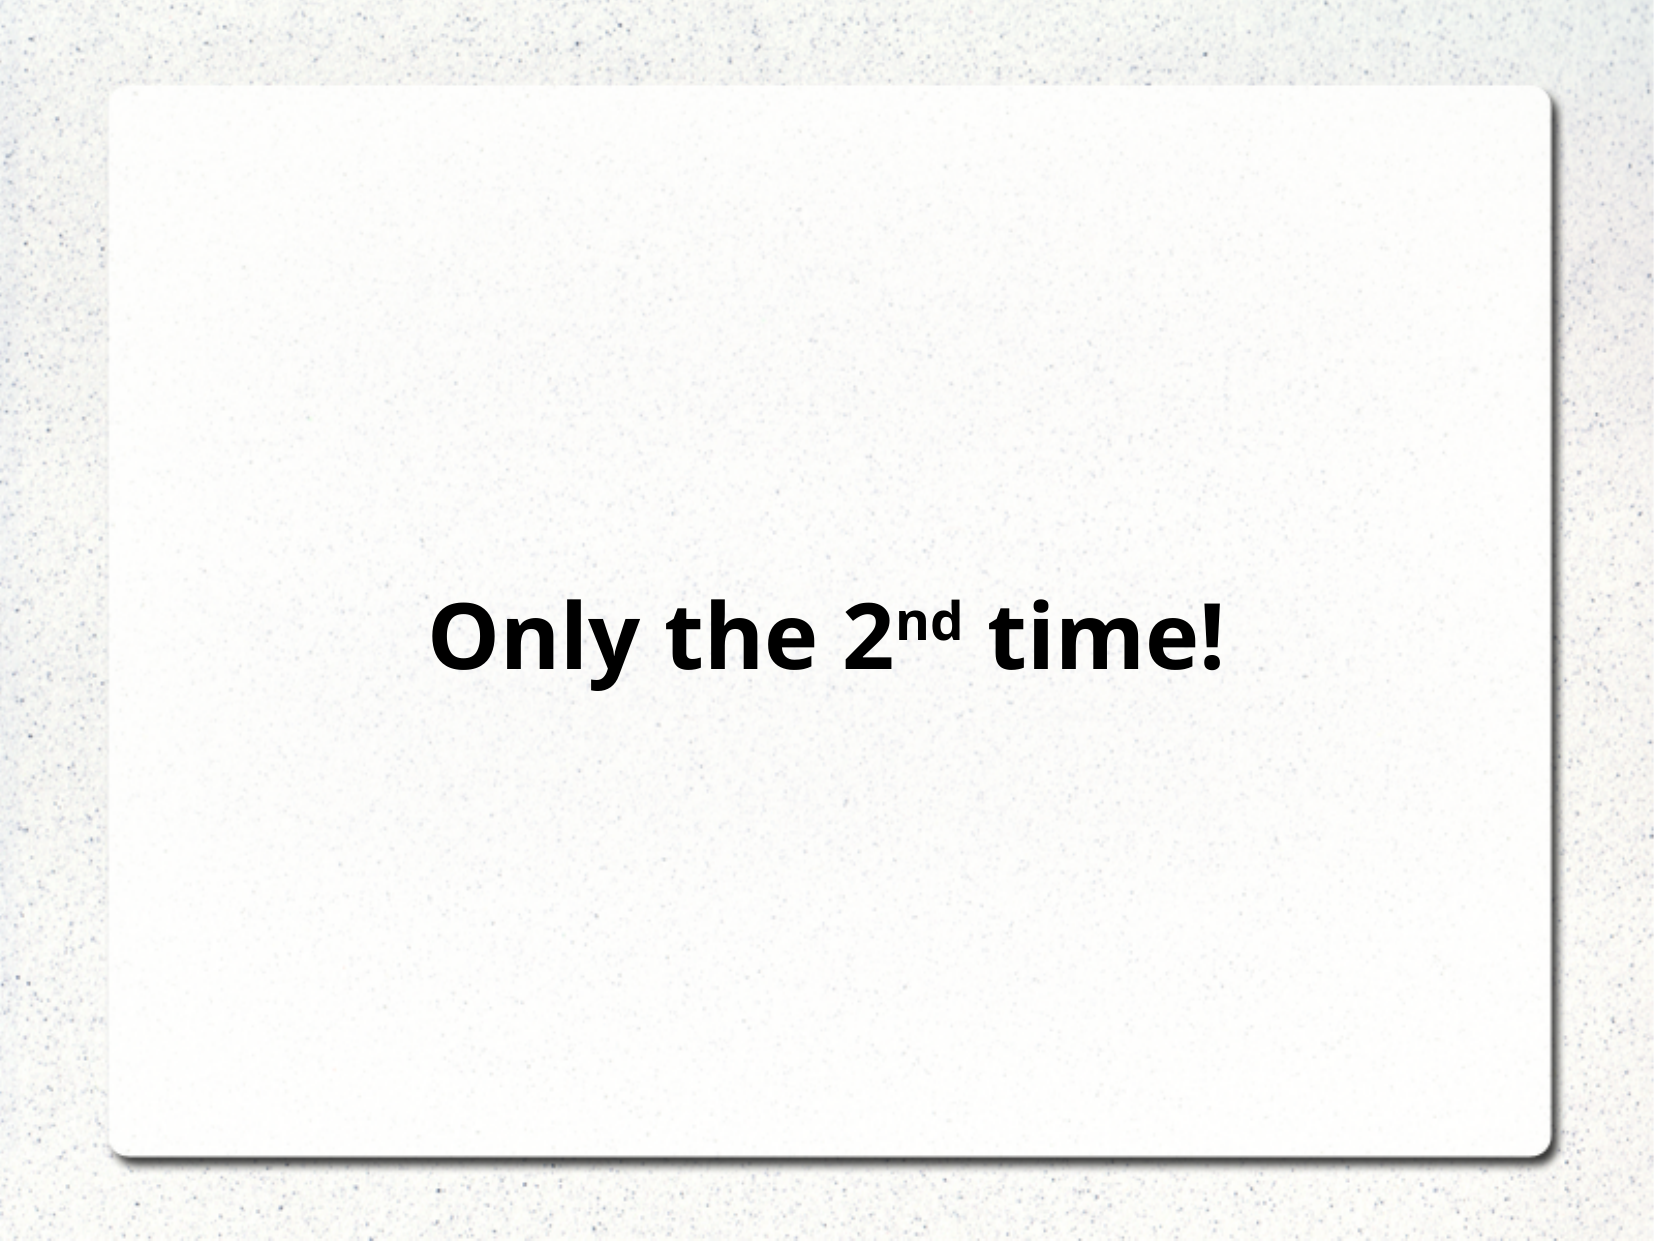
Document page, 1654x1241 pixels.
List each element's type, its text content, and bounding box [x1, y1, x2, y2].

picture [0, 0, 1654, 1241]
title Only the 2nd time! [118, 531, 1536, 739]
